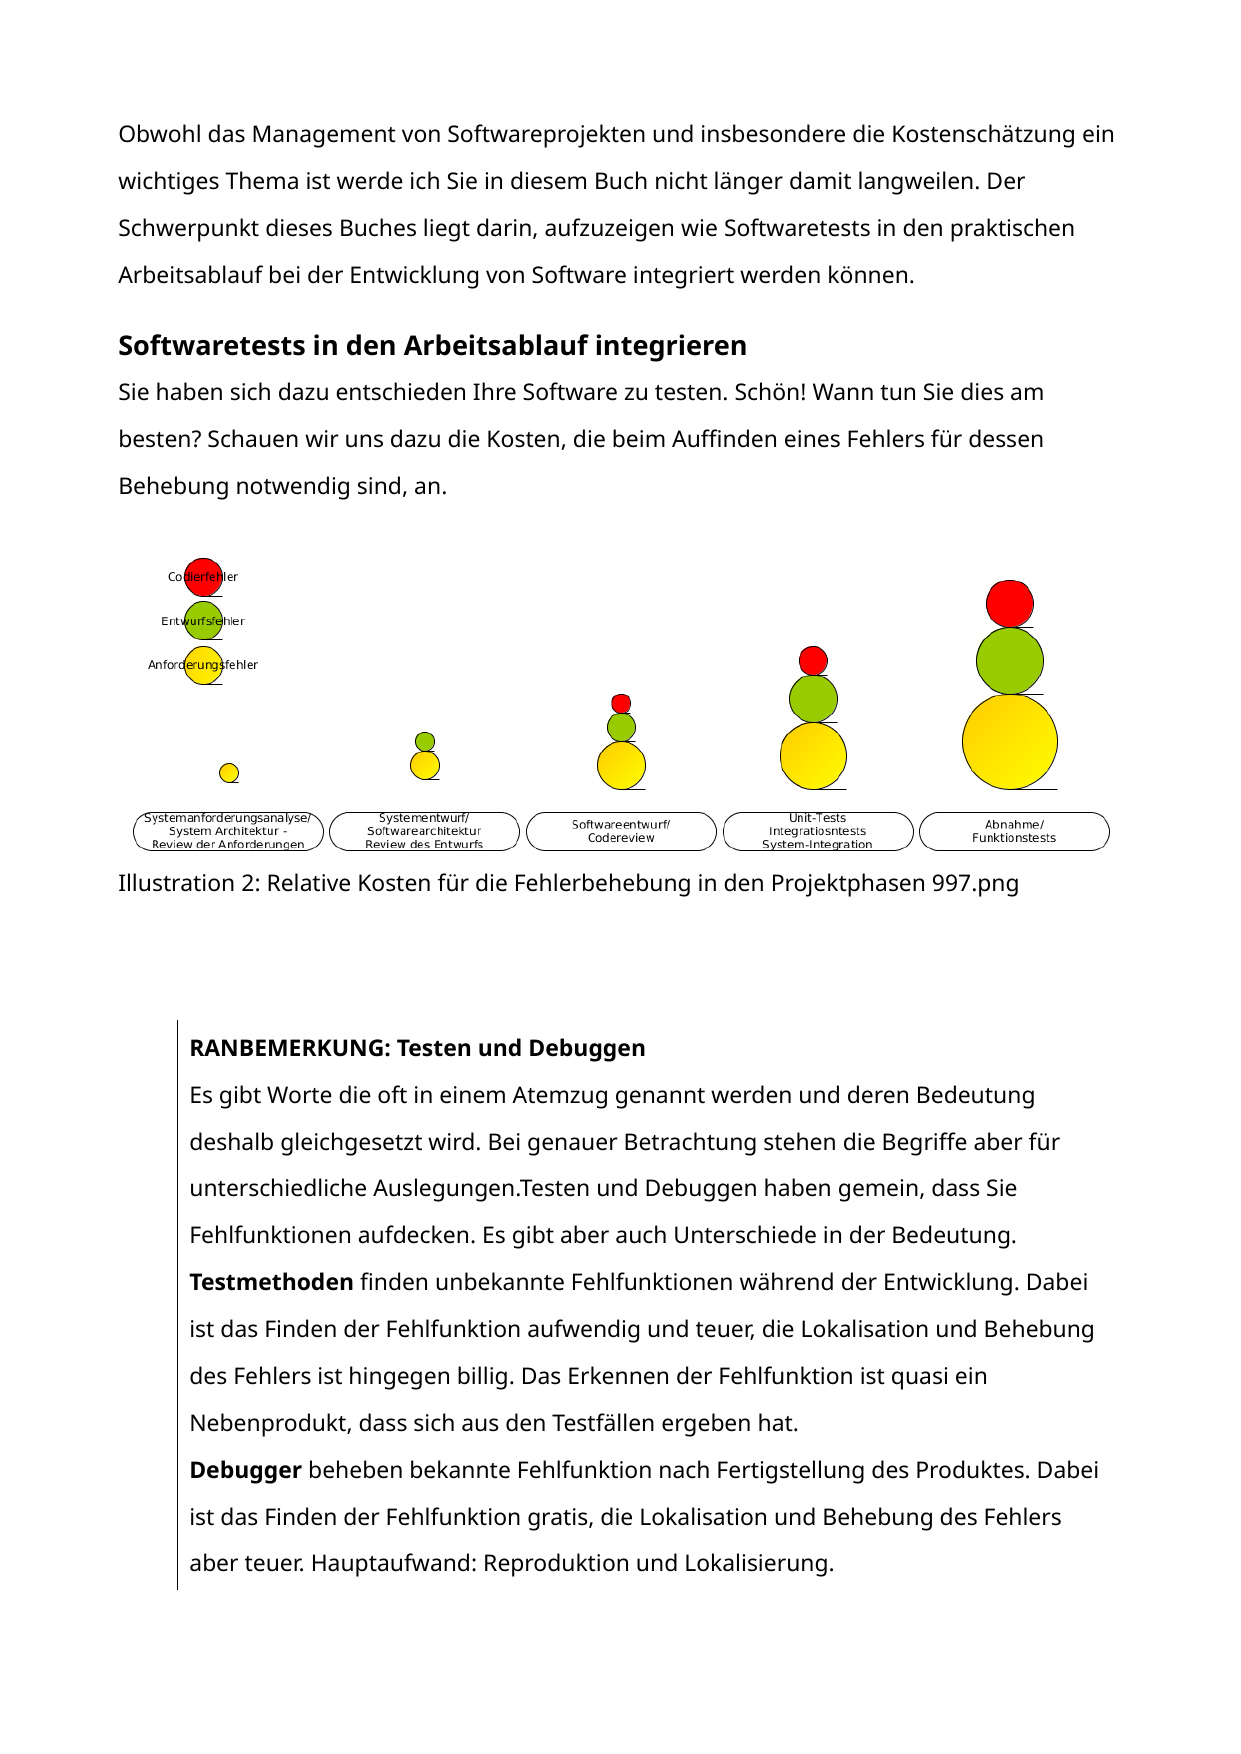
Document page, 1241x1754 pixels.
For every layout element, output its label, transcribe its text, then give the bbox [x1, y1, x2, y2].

text RANBEMERKUNG: Testen und Debuggen Es gibt Worte die oft in einem Atemzug genannt werden und deren Bedeutung deshalb gleichgesetzt wird. Bei genauer Betrachtung stehen die Begriffe aber für unterschiedliche Auslegungen.Testen und Debuggen haben gemein, dass Sie Fehlfunktionen aufdecken. Es gibt aber auch Unterschiede in der Bedeutung. Testmethoden finden unbekannte Fehlfunktionen während der Entwicklung. Dabei ist das Finden der Fehlfunktion aufwendig und teuer, die Lokalisation und Behebung des Fehlers ist hingegen billig. Das Erkennen der Fehlfunktion ist quasi ein Nebenprodukt, dass sich aus den Testfällen ergeben hat. Debugger beheben bekannte Fehlfunktion nach Fertigstellung des Produktes. Dabei ist das Finden der Fehlfunktion gratis, die Lokalisation und Behebung des Fehlers aber teuer. Hauptaufwand: Reproduktion und Lokalisierung. [178, 1020, 1122, 1590]
text Illustration 2: Relative Kosten für die Fehlerbehebung in den Projektphasen 997.png [118, 867, 1122, 898]
text Obwohl das Management von Softwareprojekten und insbesondere die Kostenschätzung ein wichtiges Thema ist werde ich Sie in diesem Buch nicht länger damit langweilen. Der Schwerpunkt dieses Buches liegt darin, aufzuzeigen wie Softwaretests in den praktischen Arbeitsablauf bei der Entwicklung von Software integriert werden können. [118, 118, 1122, 290]
subtitle Softwaretests in den Arbeitsablauf integrieren [118, 326, 1122, 363]
text Sie haben sich dazu entschieden Ihre Software zu testen. Schön! Wann tun Sie dies am besten? Schauen wir uns dazu die Kosten, die beim Auffinden eines Fehlers für dessen Behebung notwendig sind, an. [118, 376, 1122, 501]
picture [118, 543, 1123, 867]
